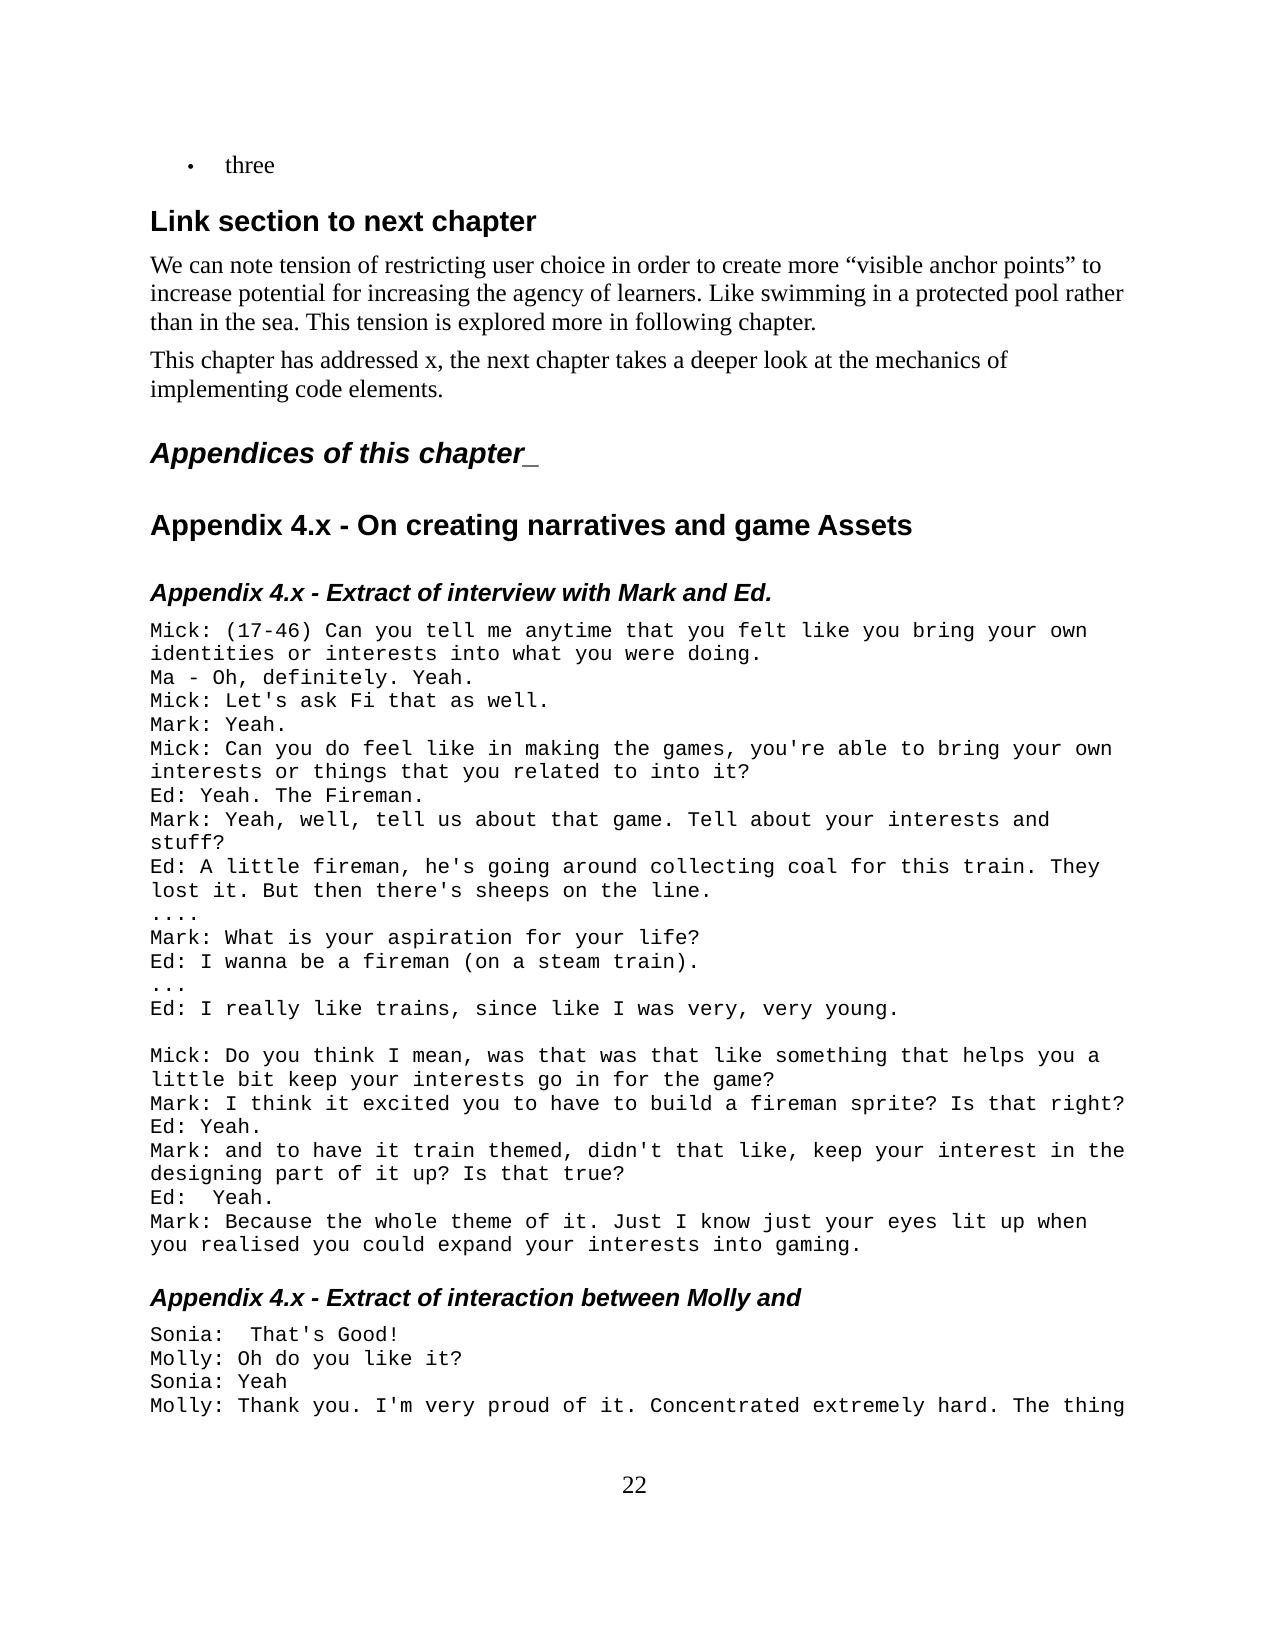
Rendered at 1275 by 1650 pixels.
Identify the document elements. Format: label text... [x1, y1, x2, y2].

text Sonia: That's Good! [150, 1324, 1125, 1348]
text Mick: Can you do feel like in making the games, you're able to bring your own interests or things that you related to into it? [150, 738, 1125, 785]
text Mark: What is your aspiration for your life? [150, 927, 1125, 951]
text Mark: and to have it train themed, didn't that like, keep your interest in the designing part of it up? Is that true? [150, 1140, 1125, 1187]
subtitle Link section to next chapter [150, 204, 1125, 237]
subtitle Appendices of this chapter_ [150, 436, 1125, 470]
text Ma - Oh, definitely. Yeah. [150, 667, 1125, 691]
subtitle Appendix 4.x - Extract of interview with Mark and Ed. [150, 578, 1125, 607]
text Sonia: Yeah [150, 1371, 1125, 1395]
text Ed: Yeah. [150, 1116, 1125, 1140]
text Molly: Thank you. I'm very proud of it. Concentrated extremely hard. The thing [150, 1395, 1125, 1419]
text ... [150, 974, 1125, 998]
text Ed: Yeah. The Fireman. [150, 785, 1125, 809]
subtitle Appendix 4.x - On creating narratives and game Assets [150, 507, 1125, 541]
text Molly: Oh do you like it? [150, 1348, 1125, 1371]
text Ed: A little fireman, he's going around collecting coal for this train. They lost it. But then there's sheeps on the line. [150, 856, 1125, 903]
text .... [150, 903, 1125, 927]
text Mick: Do you think I mean, was that was that like something that helps you a little bit keep your interests go in for the game? [150, 1045, 1125, 1092]
text This chapter has addressed x, the next chapter takes a deeper look at the mechanics of implementing code elements. [150, 345, 1125, 402]
text Mark: I think it excited you to have to build a fireman sprite? Is that right? [150, 1092, 1125, 1116]
text Ed: I really like trains, since like I was very, very young. [150, 998, 1125, 1022]
text Mick: Let's ask Fi that as well. [150, 691, 1125, 714]
text We can note tension of restricting user choice in order to create more “visible anchor points” to increase potential for increasing the agency of learners. Like swimming in a protected pool rather than in the sea. This tension is explored more in following chapter. [150, 250, 1125, 336]
text Mark: Yeah. [150, 714, 1125, 738]
list three [187, 150, 1125, 179]
text Mark: Because the whole theme of it. Just I know just your eyes lit up when you realised you could expand your interests into gaming. [150, 1211, 1125, 1258]
subtitle Appendix 4.x - Extract of interaction between Molly and [150, 1283, 1125, 1312]
text Ed: I wanna be a fireman (on a steam train). [150, 951, 1125, 974]
text Ed: Yeah. [150, 1187, 1125, 1211]
text Mark: Yeah, well, tell us about that game. Tell about your interests and stuff? [150, 809, 1125, 856]
text Mick: (17-46) Can you tell me anytime that you felt like you bring your own identities or interests into what you were doing. [150, 619, 1125, 667]
